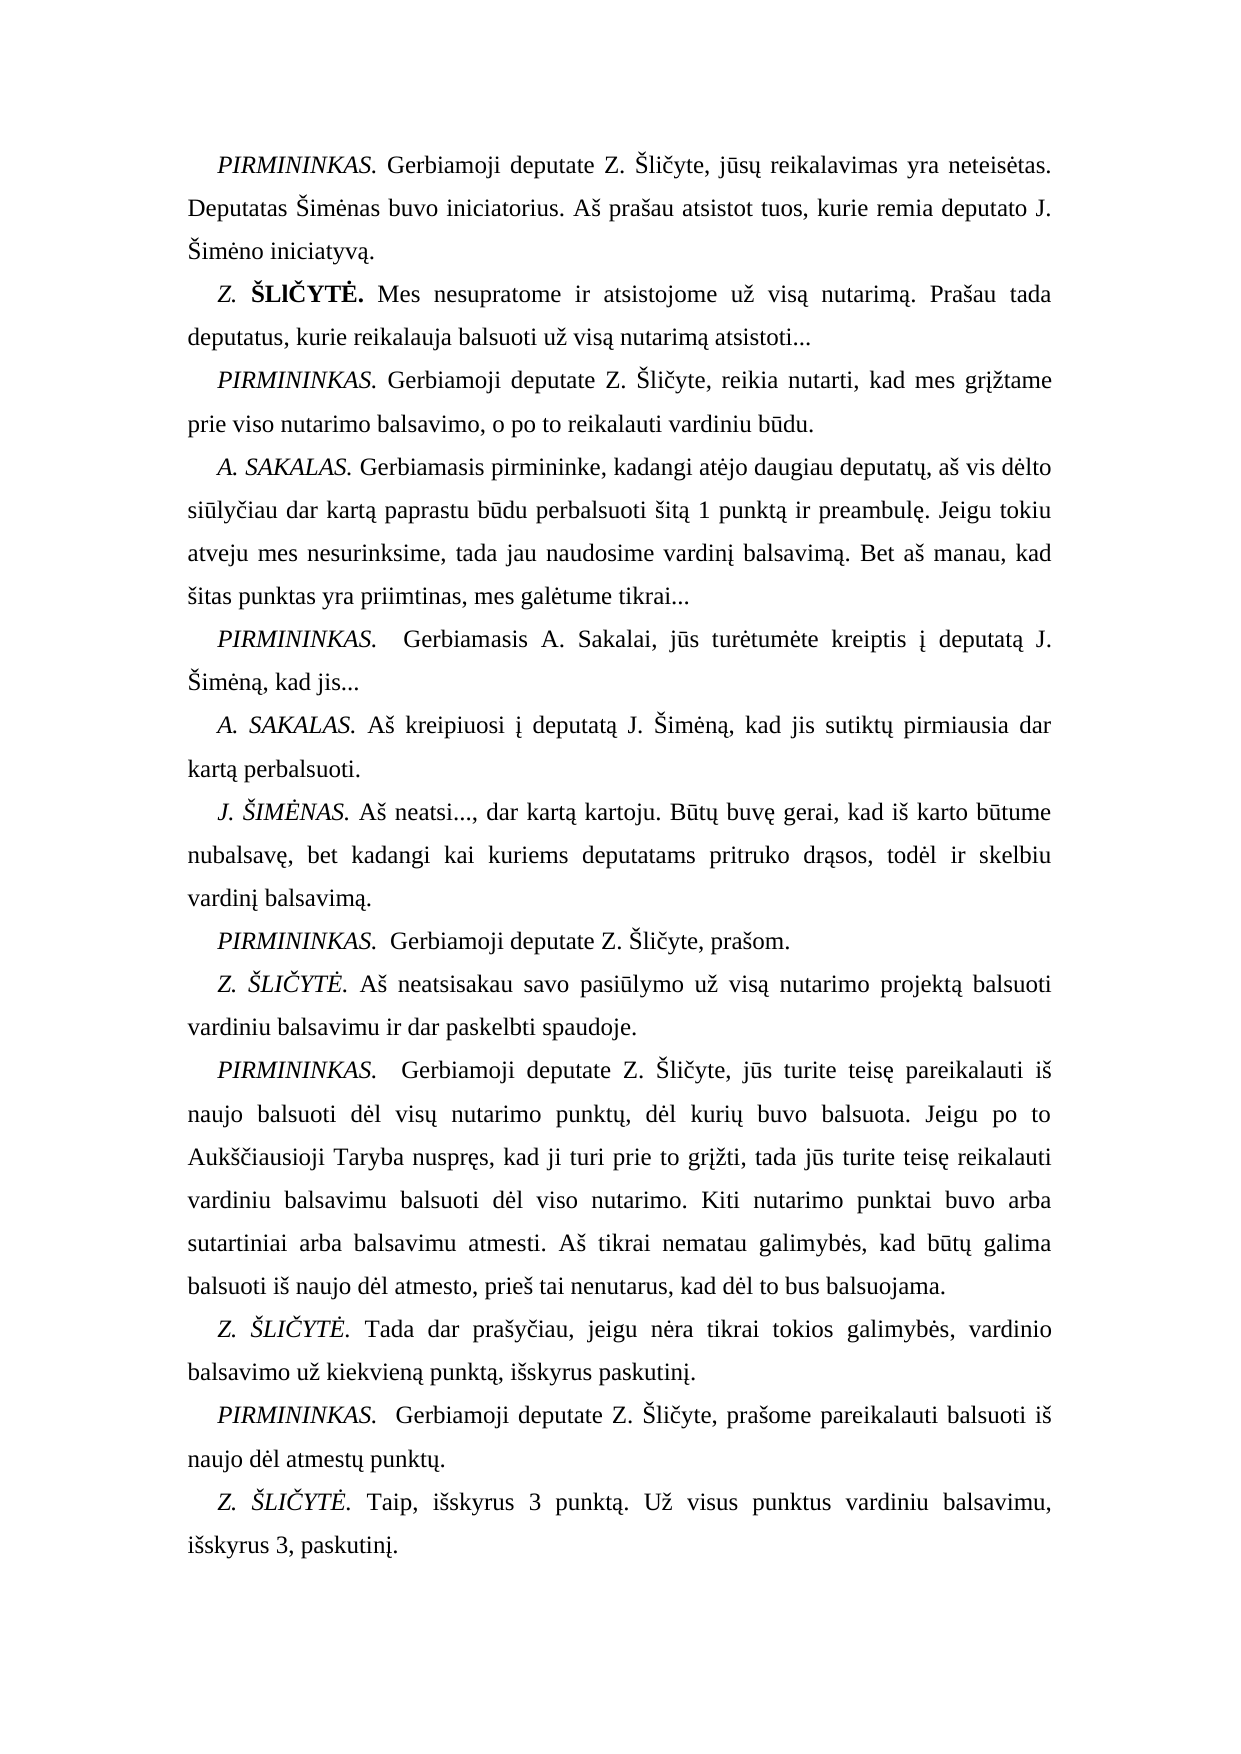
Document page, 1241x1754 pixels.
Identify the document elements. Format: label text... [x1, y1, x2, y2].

text PIRMININKAS. Gerbiamoji deputate Z. Šličyte, prašome pareikalauti balsuoti iš naujo dėl atmestų punktų. [187, 1401, 1053, 1472]
text A. SAKALAS. Gerbiamasis pirmininke, kadangi atėjo daugiau deputatų, aš vis dėlto siūlyčiau dar kartą paprastu būdu perbalsuoti šitą 1 punktą ir preambulę. Jeigu tokiu atveju mes nesurinksime, tada jau naudosime vardinį balsavimą. Bet aš manau, kad šitas punktas yra priimtinas, mes galėtume tikrai... [187, 452, 1053, 610]
text Z. ŠLIČYTĖ. Tada dar prašyčiau, jeigu nėra tikrai tokios galimybės, vardinio balsavimo už kiekvieną punktą, išskyrus paskutinį. [187, 1314, 1053, 1386]
text J. ŠIMĖNAS. Aš neatsi..., dar kartą kartoju. Būtų buvę gerai, kad iš karto būtume nubalsavę, bet kadangi kai kuriems deputatams pritruko drąsos, todėl ir skelbiu vardinį balsavimą. [187, 797, 1053, 912]
text PIRMININKAS. Gerbiamoji deputate Z. Šličyte, prašom. [187, 926, 1053, 955]
text Z. ŠLIČYTĖ. Taip, išskyrus 3 punktą. Už visus punktus vardiniu balsavimu, išskyrus 3, paskutinį. [187, 1487, 1053, 1559]
text PIRMININKAS. Gerbiamoji deputate Z. Šličyte, jūs turite teisę pareikalauti iš naujo balsuoti dėl visų nutarimo punktų, dėl kurių buvo balsuota. Jeigu po to Aukščiausioji Taryba nuspręs, kad ji turi prie to grįžti, tada jūs turite teisę reikalauti vardiniu balsavimu balsuoti dėl viso nutarimo. Kiti nutarimo punktai buvo arba sutartiniai arba balsavimu atmesti. Aš tikrai nematau galimybės, kad būtų galima balsuoti iš naujo dėl atmesto, prieš tai nenutarus, kad dėl to bus balsuojama. [187, 1056, 1053, 1300]
text A. SAKALAS. Aš kreipiuosi į deputatą J. Šimėną, kad jis sutiktų pirmiausia dar kartą perbalsuoti. [187, 711, 1053, 782]
text PIRMININKAS. Gerbiamasis A. Sakalai, jūs turėtumėte kreiptis į deputatą J. Šimėną, kad jis... [187, 624, 1053, 696]
text PIRMININKAS. Gerbiamoji deputate Z. Šličyte, reikia nutarti, kad mes grįžtame prie viso nutarimo balsavimo, o po to reikalauti vardiniu būdu. [187, 366, 1053, 437]
text Z. ŠLlČYTĖ. Mes nesupratome ir atsistojome už visą nutarimą. Prašau tada deputatus, kurie reikalauja balsuoti už visą nutarimą atsistoti... [187, 279, 1053, 351]
text Z. ŠLIČYTĖ. Aš neatsisakau savo pasiūlymo už visą nutarimo projektą balsuoti vardiniu balsavimu ir dar paskelbti spaudoje. [187, 969, 1053, 1041]
text PIRMININKAS. Gerbiamoji deputate Z. Šličyte, jūsų reikalavimas yra neteisėtas. Deputatas Šimėnas buvo iniciatorius. Aš prašau atsistot tuos, kurie remia deputato J. Šimėno iniciatyvą. [187, 150, 1053, 265]
